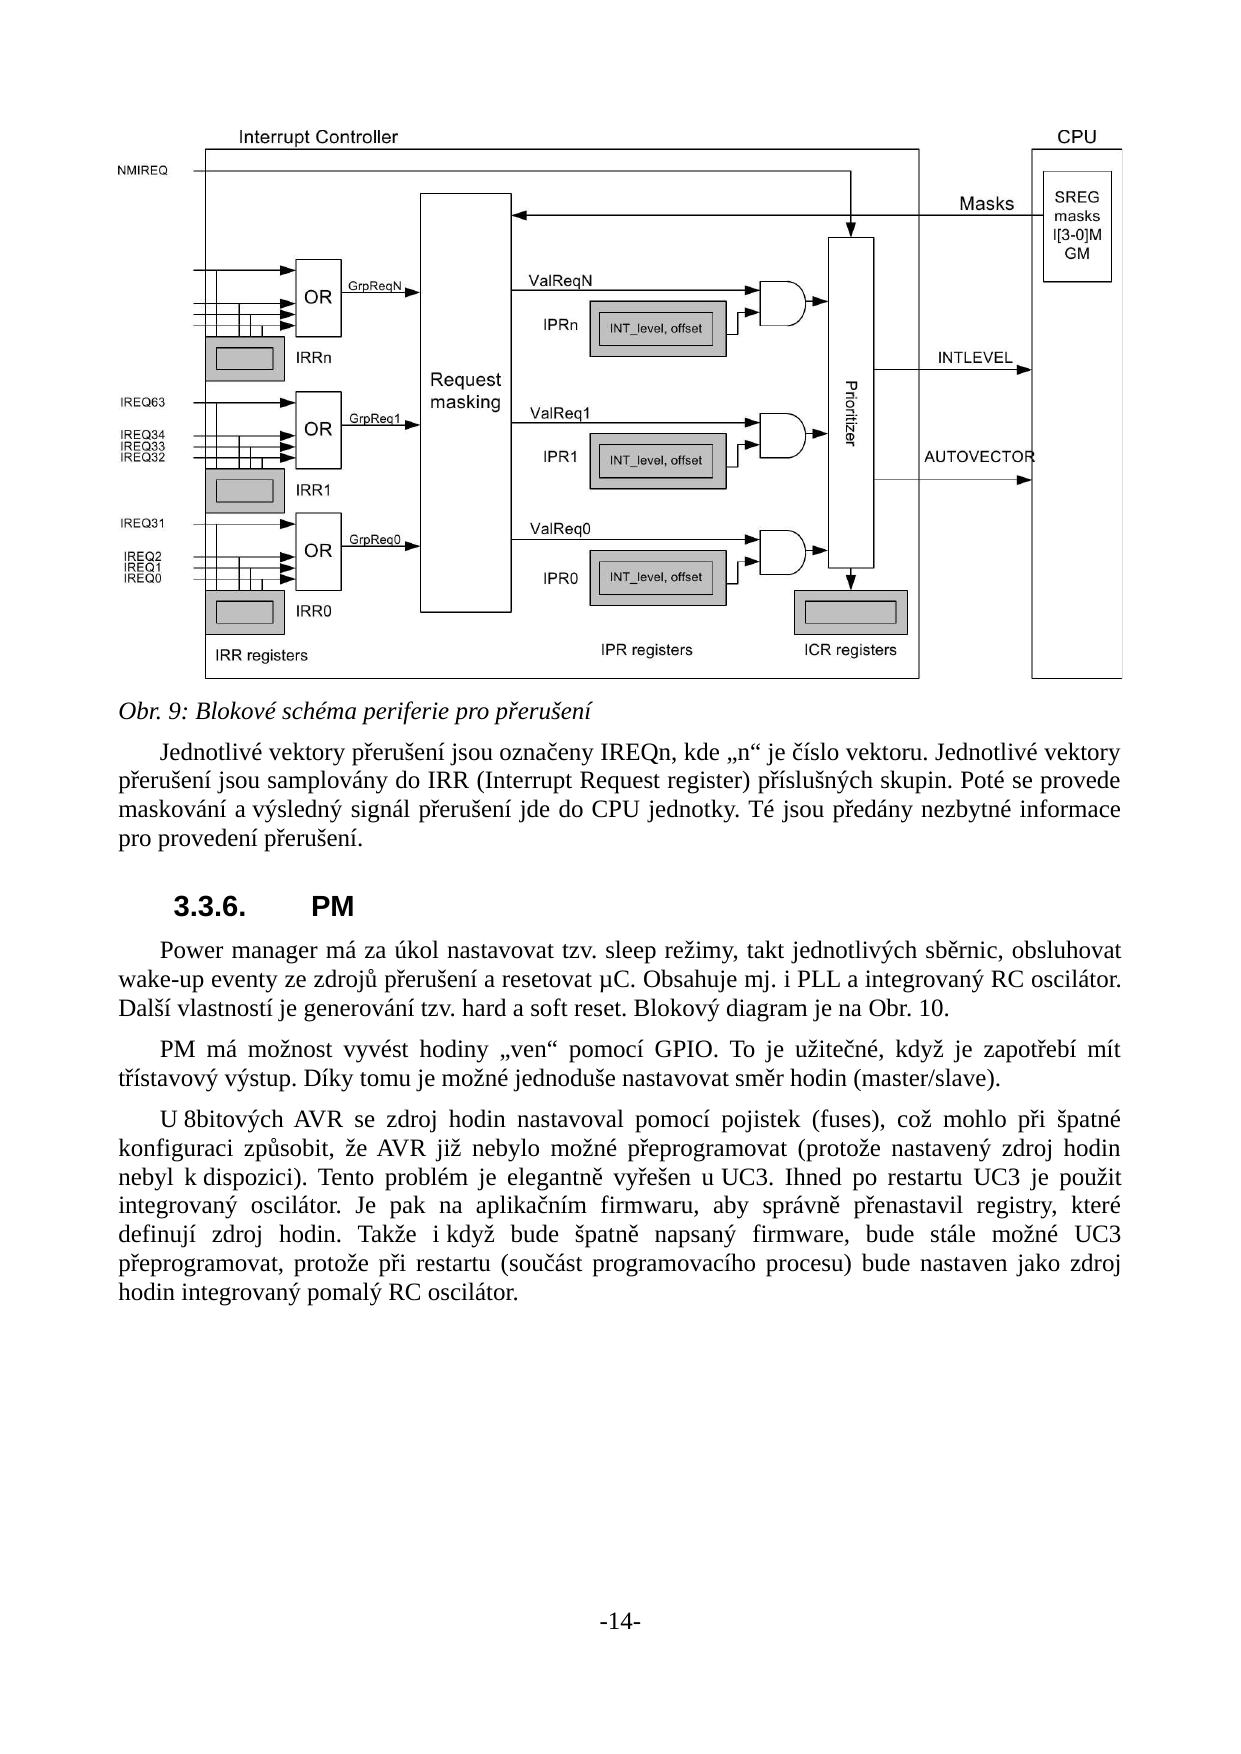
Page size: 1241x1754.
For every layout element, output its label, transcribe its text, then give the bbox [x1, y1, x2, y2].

text PM má možnost vyvést hodiny „ven“ pomocí GPIO. To je užitečné, když je zapotřebí mít třístavový výstup. Díky tomu je možné jednoduše nastavovat směr hodin (master/slave). [118, 1034, 1122, 1092]
text Obr. 9: Blokové schéma periferie pro přerušení [118, 679, 1122, 725]
text Jednotlivé vektory přerušení jsou označeny IREQn, kde „n“ je číslo vektoru. Jednotlivé vektory přerušení jsou samplovány do IRR (Interrupt Request register) příslušných skupin. Poté se provede maskování a výsledný signál přerušení jde do CPU jednotky. Té jsou předány nezbytné informace pro provedení přerušení. [118, 725, 1122, 852]
subtitle PM [163, 889, 1122, 923]
text [118, 118, 1122, 130]
picture [118, 130, 1123, 679]
text Power manager má za úkol nastavovat tzv. sleep režimy, takt jednotlivých sběrnic, obsluhovat wake-up eventy ze zdrojů přerušení a resetovat µC. Obsahuje mj. i PLL a integrovaný RC oscilátor. Další vlastností je generování tzv. hard a soft reset. Blokový diagram je na Obr. 10. [118, 935, 1122, 1022]
text U 8bitových AVR se zdroj hodin nastavoval pomocí pojistek (fuses), což mohlo při špatné konfiguraci způsobit, že AVR již nebylo možné přeprogramovat (protože nastavený zdroj hodin nebyl k dispozici). Tento problém je elegantně vyřešen u UC3. Ihned po restartu UC3 je použit integrovaný oscilátor. Je pak na aplikačním firmwaru, aby správně přenastavil registry, které definují zdroj hodin. Takže i když bude špatně napsaný firmware, bude stále možné UC3 přeprogramovat, protože při restartu (součást programovacího procesu) bude nastaven jako zdroj hodin integrovaný pomalý RC oscilátor. [118, 1104, 1122, 1305]
